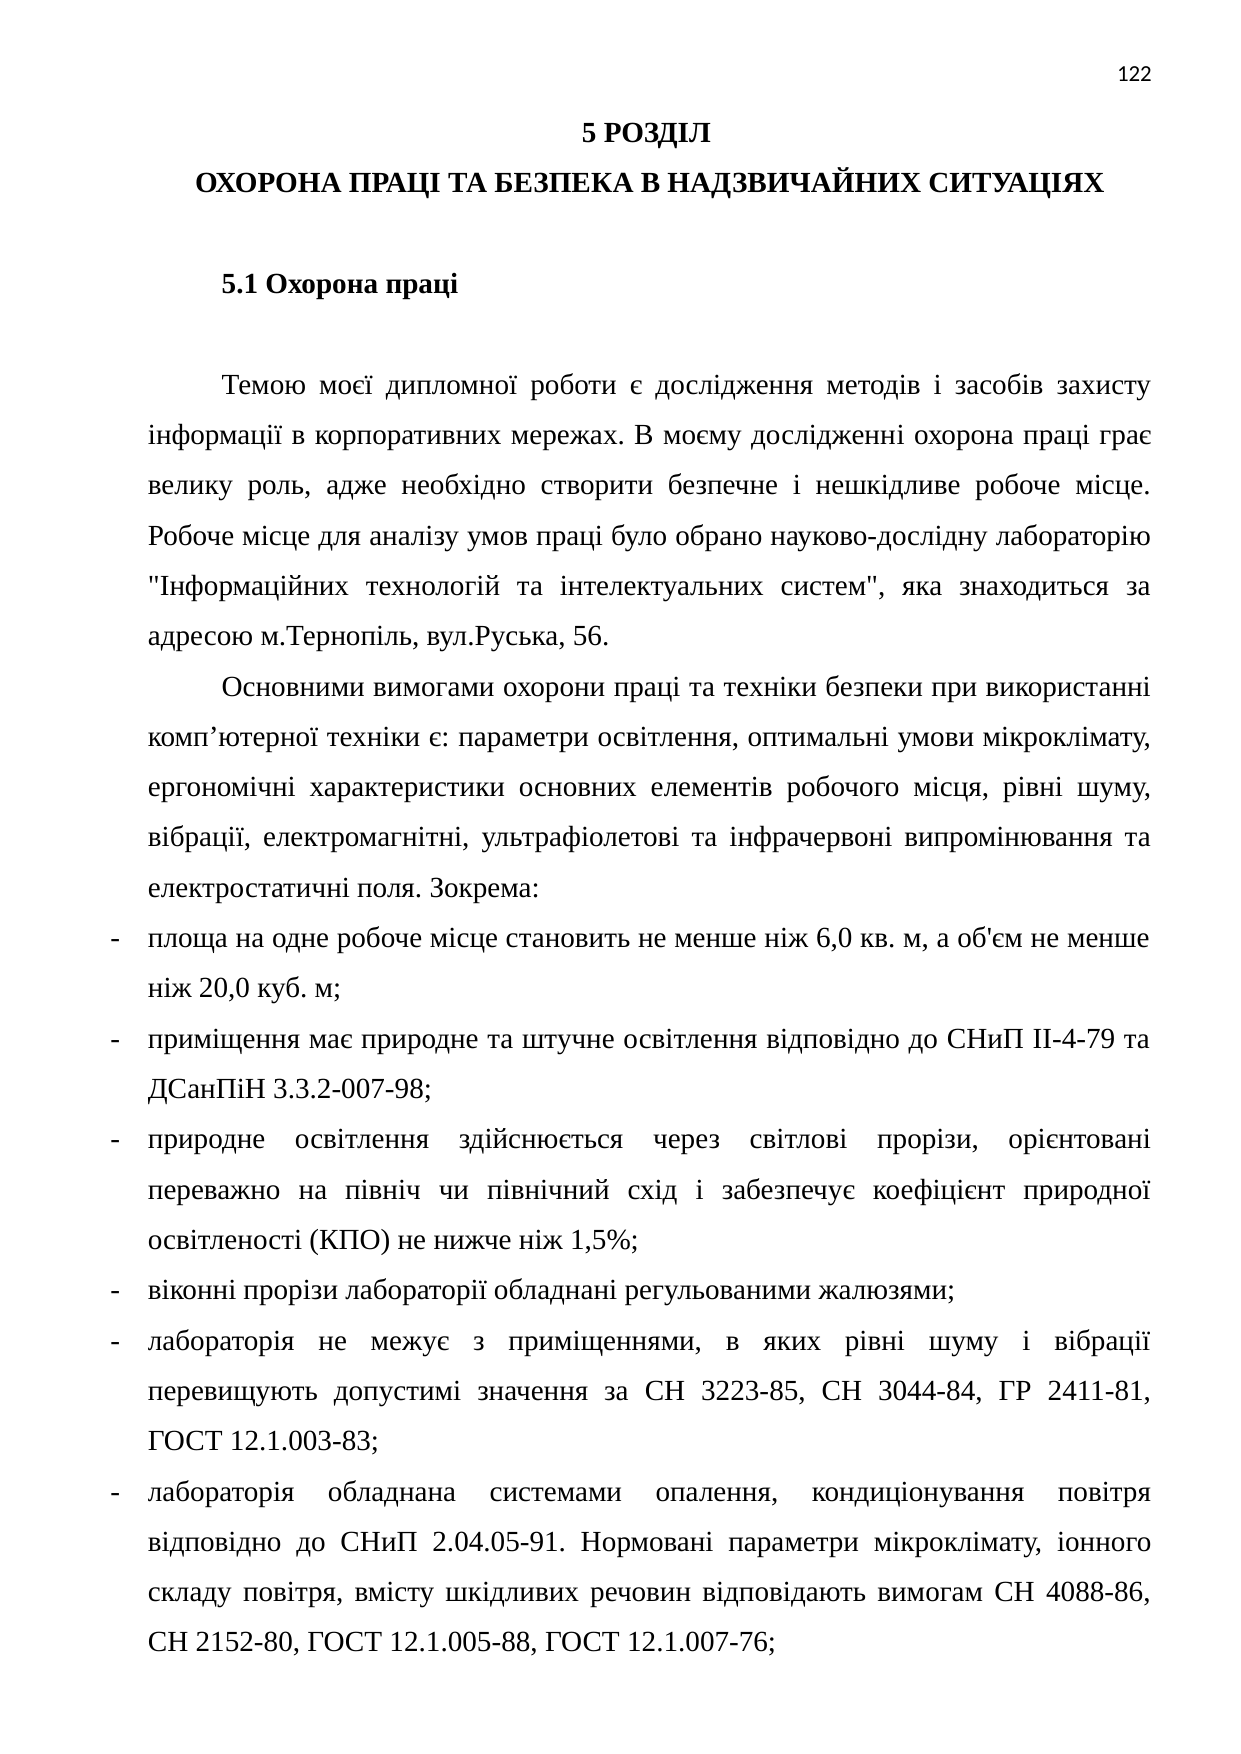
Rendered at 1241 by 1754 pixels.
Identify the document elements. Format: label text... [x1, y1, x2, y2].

list природне освітлення здійснюється через світлові прорізи, орієнтовані переважно на північ чи північний схід і забезпечує коефіцієнт природної освітленості (КПО) не нижче ніж 1,5%; [110, 1121, 1152, 1256]
text 5 РОЗДІЛ [148, 115, 1152, 149]
list площа на одне робоче місце становить не менше ніж 6,0 кв. м, а об'єм не менше ніж 20,0 куб. м; [110, 920, 1152, 1004]
text Основними вимогами охорони праці та техніки безпеки при використанні комп’ютерної техніки є: параметри освітлення, оптимальні умови мікроклімату, ергономічні характеристики основних елементів робочого місця, рівні шуму, вібрації, електромагнітні, ультрафіолетові та інфрачервоні випромінювання та електростатичні поля. Зокрема: [148, 669, 1152, 903]
list лабораторія обладнана системами опалення, кондиціонування повітря відповідно до СНиП 2.04.05-91. Нормовані параметри мікроклімату, іонного складу повітря, вмісту шкідливих речовин відповідають вимогам СН 4088-86, СН 2152-80, ГОСТ 12.1.005-88, ГОСТ 12.1.007-76; [110, 1474, 1152, 1658]
list приміщення має природне та штучне освітлення відповідно до СНиП II-4-79 та ДСанПіН 3.3.2-007-98; [110, 1021, 1152, 1105]
text 5.1 Охорона праці [148, 266, 1152, 300]
text ОХОРОНА ПРАЦІ ТА БЕЗПЕКА В НАДЗВИЧАЙНИХ СИТУАЦІЯХ [148, 166, 1152, 199]
text Темою моєї дипломної роботи є дослідження методів і засобів захисту інформації в корпоративних мережах. В моєму дослідженні охорона праці грає велику роль, адже необхідно створити безпечне і нешкідливе робоче місце. Робоче місце для аналізу умов праці було обрано науково-дослідну лабораторію "Інформаційних технологій та інтелектуальних систем", яка знаходиться за адресою м.Тернопіль, вул.Руська, 56. [148, 367, 1152, 652]
list лабораторія не межує з приміщеннями, в яких рівні шуму і вібрації перевищують допустимі значення за СН 3223-85, СН 3044-84, ГР 2411-81, ГОСТ 12.1.003-83; [110, 1323, 1152, 1457]
list віконні прорізи лабораторії обладнані регульованими жалюзями; [110, 1272, 1152, 1306]
